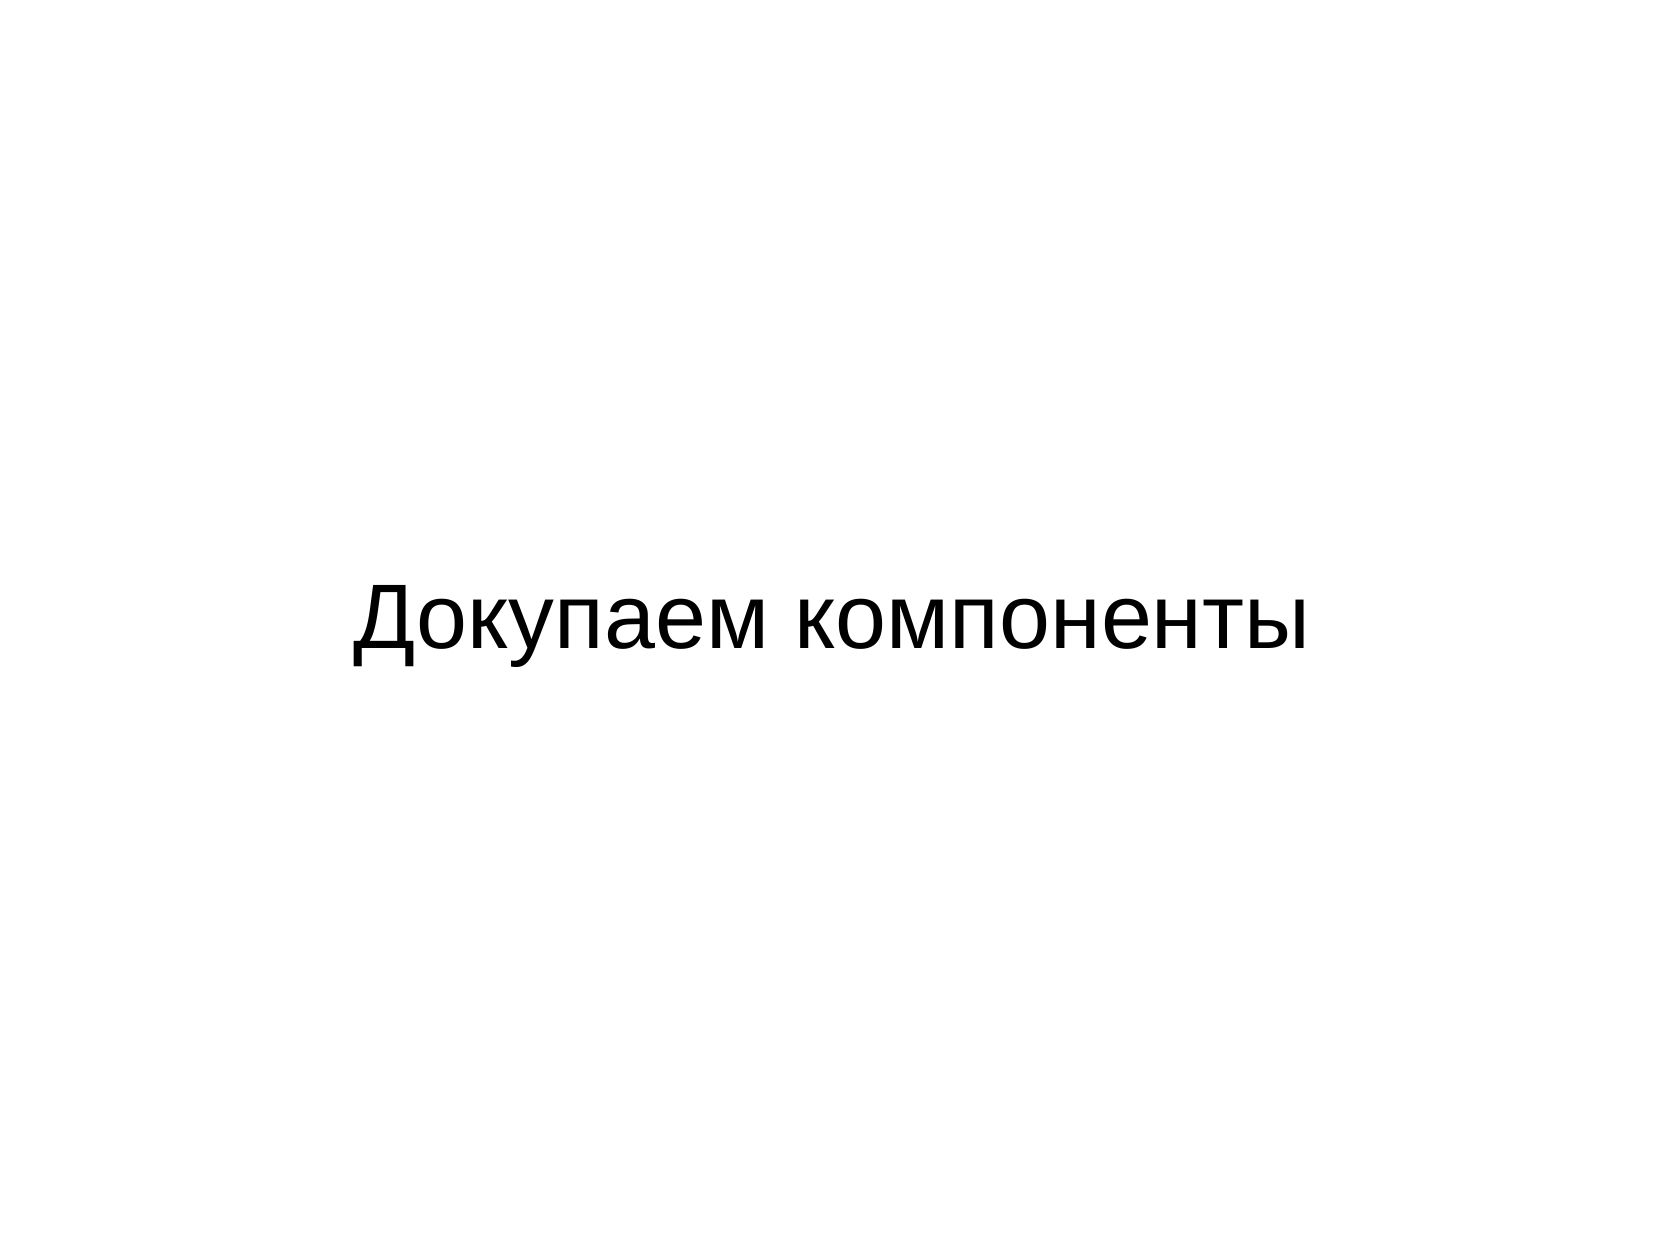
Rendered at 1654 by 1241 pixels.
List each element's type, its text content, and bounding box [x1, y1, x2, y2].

title Докупаем компоненты [47, 513, 1619, 721]
